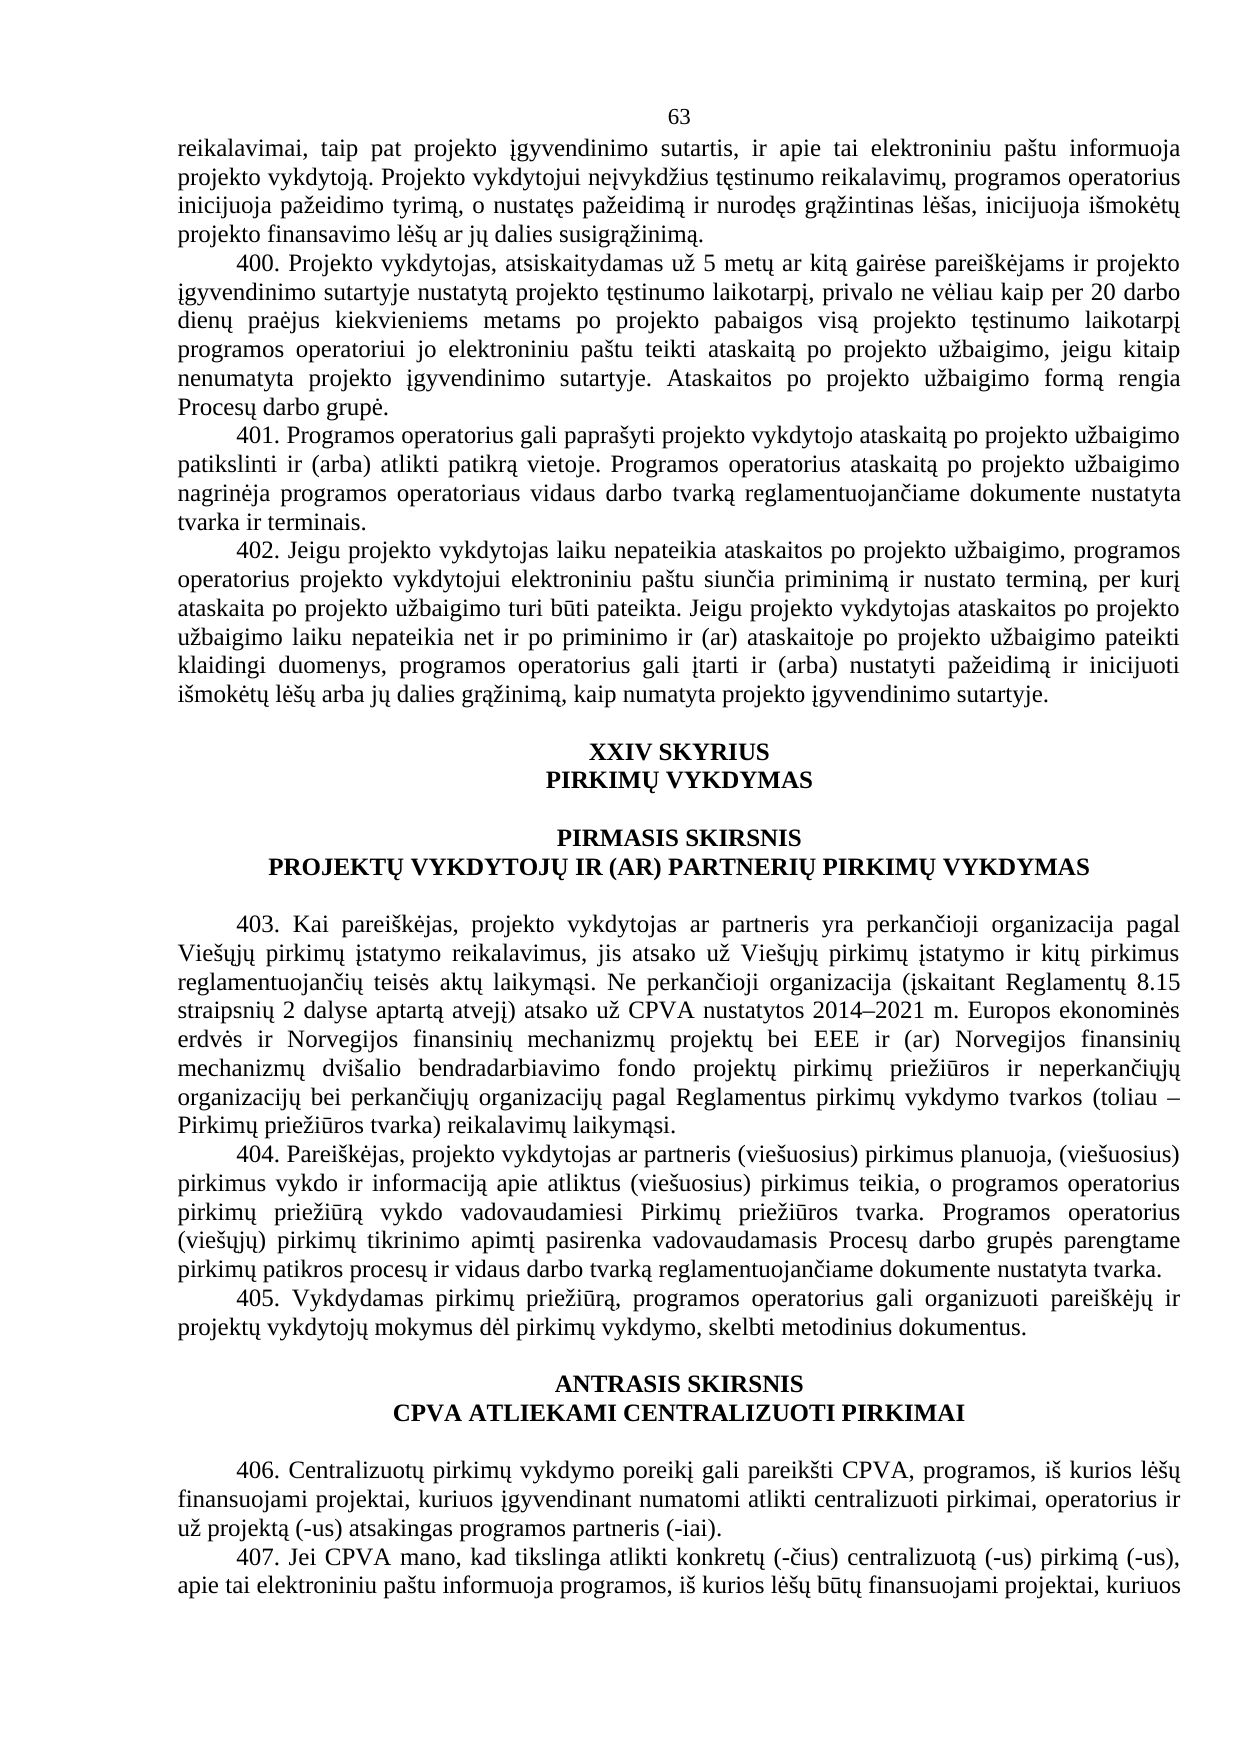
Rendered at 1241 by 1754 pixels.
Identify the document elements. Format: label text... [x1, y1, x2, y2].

text 402. Jeigu projekto vykdytojas laiku nepateikia ataskaitos po projekto užbaigimo, programos operatorius projekto vykdytojui elektroniniu paštu siunčia priminimą ir nustato terminą, per kurį ataskaita po projekto užbaigimo turi būti pateikta. Jeigu projekto vykdytojas ataskaitos po projekto užbaigimo laiku nepateikia net ir po priminimo ir (ar) ataskaitoje po projekto užbaigimo pateikti klaidingi duomenys, programos operatorius gali įtarti ir (arba) nustatyti pažeidimą ir inicijuoti išmokėtų lėšų arba jų dalies grąžinimą, kaip numatyta projekto įgyvendinimo sutartyje. [177, 535, 1181, 708]
text XXIV SKYRIUS [177, 737, 1181, 765]
text 407. Jei CPVA mano, kad tikslinga atlikti konkretų (-čius) centralizuotą (-us) pirkimą (-us), apie tai elektroniniu paštu informuoja programos, iš kurios lėšų būtų finansuojami projektai, kuriuos [177, 1542, 1181, 1599]
text CPVA ATLIEKAMI CENTRALIZUOTI PIRKIMAI [177, 1398, 1181, 1427]
text 400. Projekto vykdytojas, atsiskaitydamas už 5 metų ar kitą gairėse pareiškėjams ir projekto įgyvendinimo sutartyje nustatytą projekto tęstinumo laikotarpį, privalo ne vėliau kaip per 20 darbo dienų praėjus kiekvieniems metams po projekto pabaigos visą projekto tęstinumo laikotarpį programos operatoriui jo elektroniniu paštu teikti ataskaitą po projekto užbaigimo, jeigu kitaip nenumatyta projekto įgyvendinimo sutartyje. Ataskaitos po projekto užbaigimo formą rengia Procesų darbo grupė. [177, 248, 1181, 420]
text PIRMASIS SKIRSNIS [177, 823, 1181, 852]
text PROJEKTŲ VYKDYTOJŲ IR (AR) PARTNERIŲ PIRKIMŲ VYKDYMAS [177, 852, 1181, 880]
text 405. Vykdydamas pirkimų priežiūrą, programos operatorius gali organizuoti pareiškėjų ir projektų vykdytojų mokymus dėl pirkimų vykdymo, skelbti metodinius dokumentus. [177, 1283, 1181, 1340]
text 404. Pareiškėjas, projekto vykdytojas ar partneris (viešuosius) pirkimus planuoja, (viešuosius) pirkimus vykdo ir informaciją apie atliktus (viešuosius) pirkimus teikia, o programos operatorius pirkimų priežiūrą vykdo vadovaudamiesi Pirkimų priežiūros tvarka. Programos operatorius (viešųjų) pirkimų tikrinimo apimtį pasirenka vadovaudamasis Procesų darbo grupės parengtame pirkimų patikros procesų ir vidaus darbo tvarką reglamentuojančiame dokumente nustatyta tvarka. [177, 1139, 1181, 1283]
text reikalavimai, taip pat projekto įgyvendinimo sutartis, ir apie tai elektroniniu paštu informuoja projekto vykdytoją. Projekto vykdytojui neįvykdžius tęstinumo reikalavimų, programos operatorius inicijuoja pažeidimo tyrimą, o nustatęs pažeidimą ir nurodęs grąžintinas lėšas, inicijuoja išmokėtų projekto finansavimo lėšų ar jų dalies susigrąžinimą. [177, 133, 1181, 248]
text ANTRASIS SKIRSNIS [177, 1369, 1181, 1398]
text Pirkimų vykdymas [177, 765, 1181, 794]
text 401. Programos operatorius gali paprašyti projekto vykdytojo ataskaitą po projekto užbaigimo patikslinti ir (arba) atlikti patikrą vietoje. Programos operatorius ataskaitą po projekto užbaigimo nagrinėja programos operatoriaus vidaus darbo tvarką reglamentuojančiame dokumente nustatyta tvarka ir terminais. [177, 420, 1181, 535]
text 403. Kai pareiškėjas, projekto vykdytojas ar partneris yra perkančioji organizacija pagal Viešųjų pirkimų įstatymo reikalavimus, jis atsako už Viešųjų pirkimų įstatymo ir kitų pirkimus reglamentuojančių teisės aktų laikymąsi. Ne perkančioji organizacija (įskaitant Reglamentų 8.15 straipsnių 2 dalyse aptartą atvejį) atsako už CPVA nustatytos 2014–2021 m. Europos ekonominės erdvės ir Norvegijos finansinių mechanizmų projektų bei EEE ir (ar) Norvegijos finansinių mechanizmų dvišalio bendradarbiavimo fondo projektų pirkimų priežiūros ir neperkančiųjų organizacijų bei perkančiųjų organizacijų pagal Reglamentus pirkimų vykdymo tvarkos (toliau – Pirkimų priežiūros tvarka) reikalavimų laikymąsi. [177, 909, 1181, 1139]
text 406. Centralizuotų pirkimų vykdymo poreikį gali pareikšti CPVA, programos, iš kurios lėšų finansuojami projektai, kuriuos įgyvendinant numatomi atlikti centralizuoti pirkimai, operatorius ir už projektą (-us) atsakingas programos partneris (-iai). [177, 1455, 1181, 1542]
